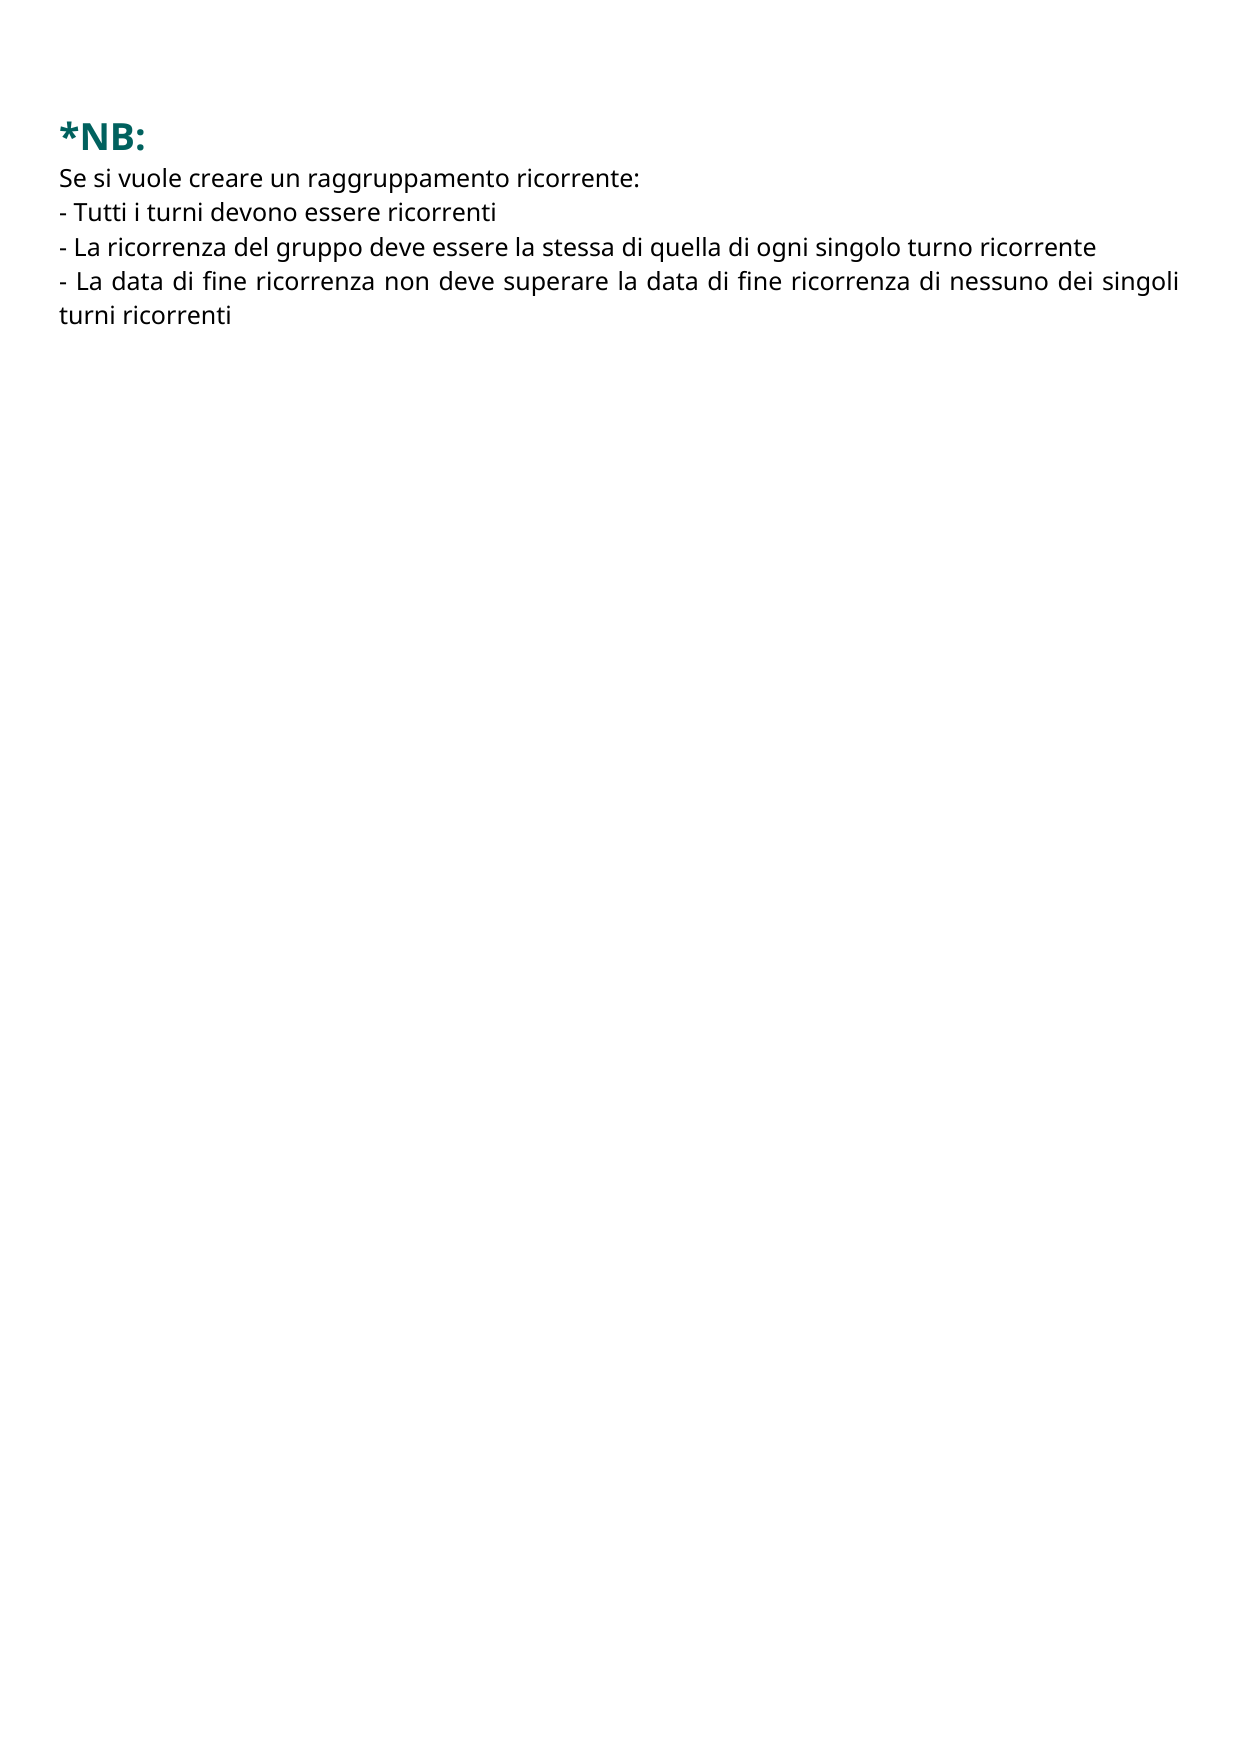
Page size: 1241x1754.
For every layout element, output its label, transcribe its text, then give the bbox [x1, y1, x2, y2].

text - La ricorrenza del gruppo deve essere la stessa di quella di ogni singolo turno ricorrente [59, 229, 1181, 263]
text - La data di fine ricorrenza non deve superare la data di fine ricorrenza di nessuno dei singoli turni ricorrenti [59, 263, 1181, 331]
text Se si vuole creare un raggruppamento ricorrente: [59, 161, 1181, 195]
subtitle *NB: [59, 110, 1181, 161]
text - Tutti i turni devono essere ricorrenti [59, 195, 1181, 229]
